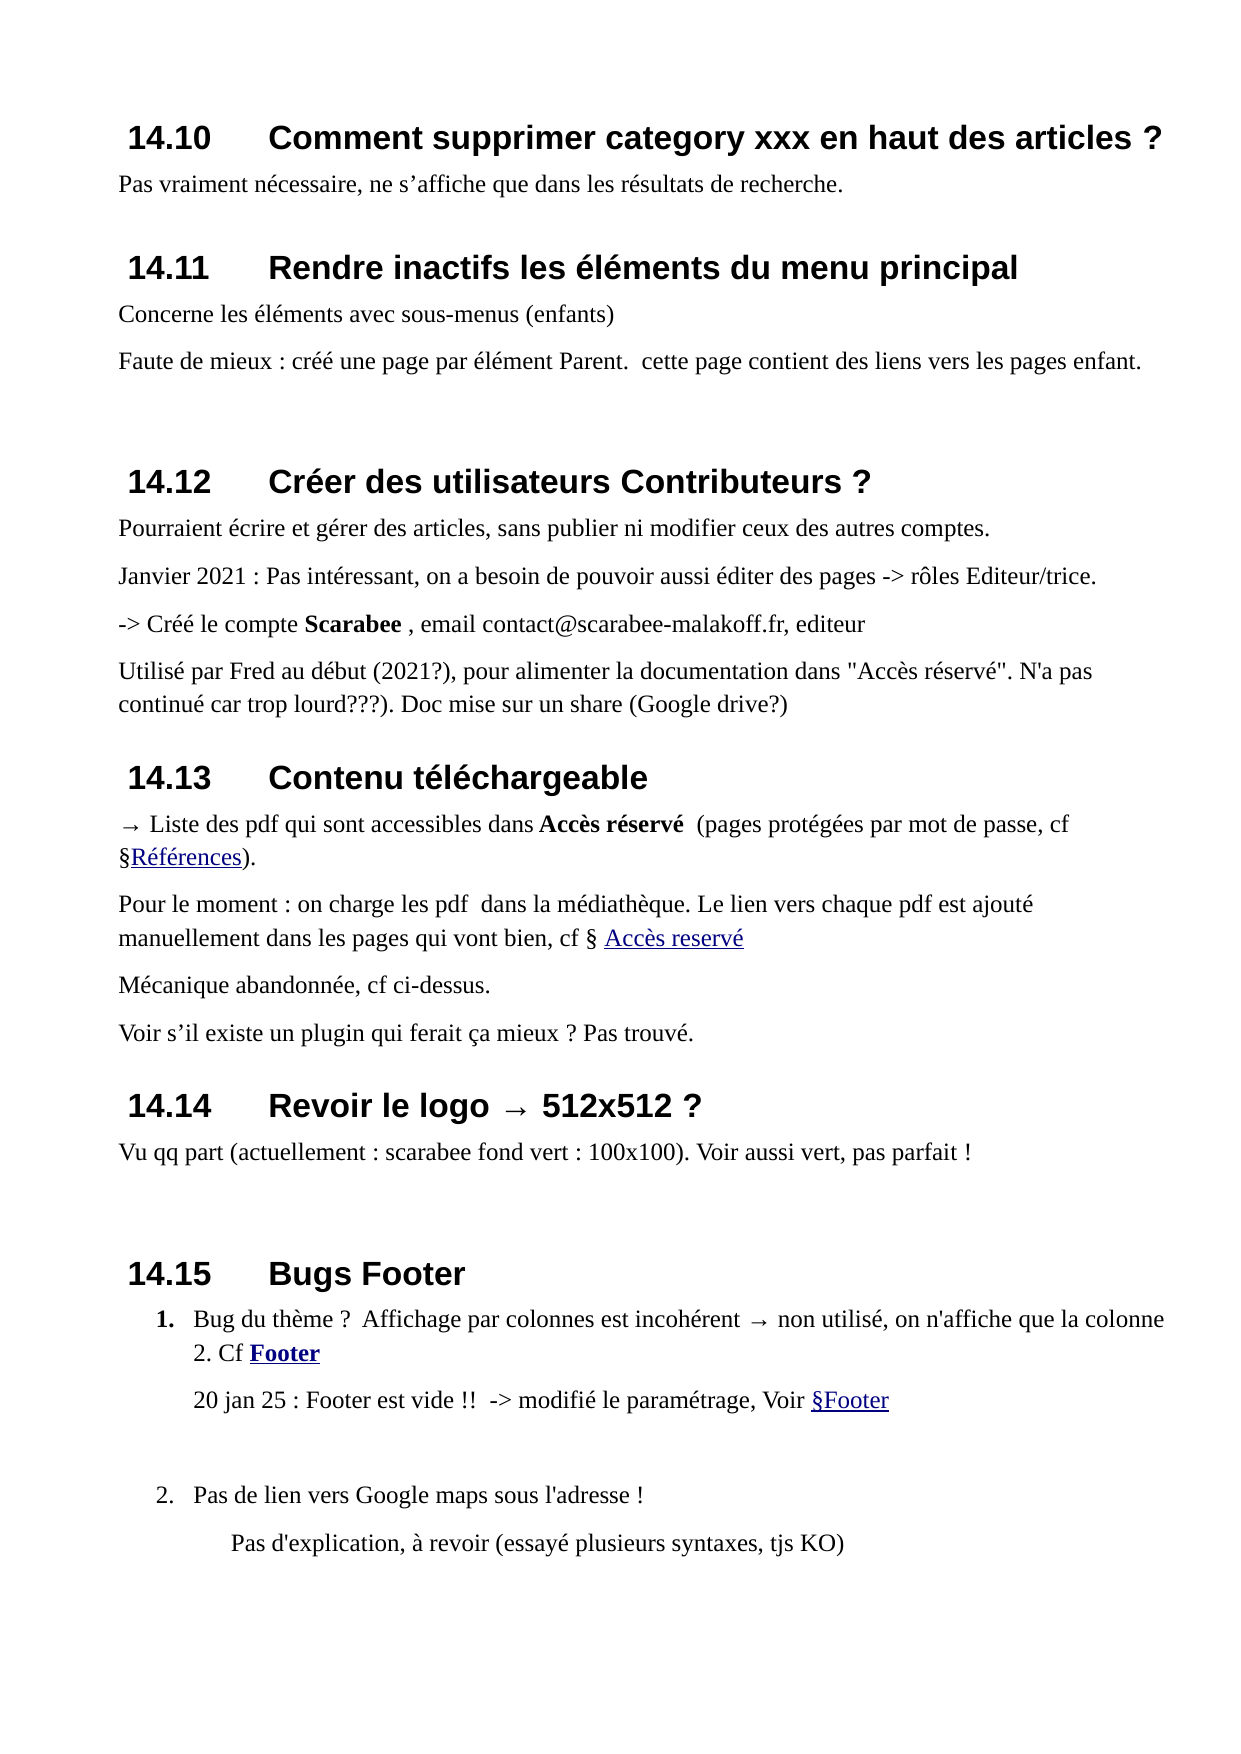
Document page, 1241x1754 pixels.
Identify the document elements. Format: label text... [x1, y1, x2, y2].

text Faute de mieux : créé une page par élément Parent. cette page contient des liens vers les pages enfant. [118, 346, 1181, 375]
subtitle Contenu téléchargeable [118, 758, 1181, 796]
text → Liste des pdf qui sont accessibles dans Accès réservé (pages protégées par mot de passe, cf §Références). [118, 809, 1181, 871]
subtitle Rendre inactifs les éléments du menu principal [118, 248, 1181, 286]
subtitle Bugs Footer [118, 1253, 1181, 1292]
text Concerne les éléments avec sous-menus (enfants) [118, 299, 1181, 327]
text Voir s’il existe un plugin qui ferait ça mieux ? Pas trouvé. [118, 1018, 1181, 1047]
list Pas de lien vers Google maps sous l'adresse ! [156, 1480, 1181, 1509]
list Bug du thème ? Affichage par colonnes est incohérent → non utilisé, on n'affiche que la colonne 2. Cf Footer [156, 1304, 1181, 1366]
list 20 jan 25 : Footer est vide !! -> modifié le paramétrage, Voir §Footer [193, 1385, 1181, 1414]
text Utilisé par Fred au début (2021?), pour alimenter la documentation dans "Accès réservé". N'a pas continué car trop lourd???). Doc mise sur un share (Google drive?) [118, 656, 1181, 718]
text Pas vraiment nécessaire, ne s’affiche que dans les résultats de recherche. [118, 169, 1181, 198]
subtitle Revoir le logo → 512x512 ? [118, 1086, 1181, 1125]
list Pas d'explication, à revoir (essayé plusieurs syntaxes, tjs KO) [193, 1528, 1181, 1557]
text Janvier 2021 : Pas intéressant, on a besoin de pouvoir aussi éditer des pages -> rôles Editeur/trice. [118, 561, 1181, 590]
text Vu qq part (actuellement : scarabee fond vert : 100x100). Voir aussi vert, pas parfait ! [118, 1137, 1181, 1166]
text Pour le moment : on charge les pdf dans la médiathèque. Le lien vers chaque pdf est ajouté manuellement dans les pages qui vont bien, cf § Accès reservé [118, 889, 1181, 951]
text Mécanique abandonnée, cf ci-dessus. [118, 970, 1181, 999]
text Pourraient écrire et gérer des articles, sans publier ni modifier ceux des autres comptes. [118, 513, 1181, 542]
subtitle Créer des utilisateurs Contributeurs ? [118, 462, 1181, 501]
text -> Créé le compte Scarabee , email contact@scarabee-malakoff.fr, editeur [118, 609, 1181, 637]
subtitle Comment supprimer category xxx en haut des articles ? [118, 118, 1181, 157]
